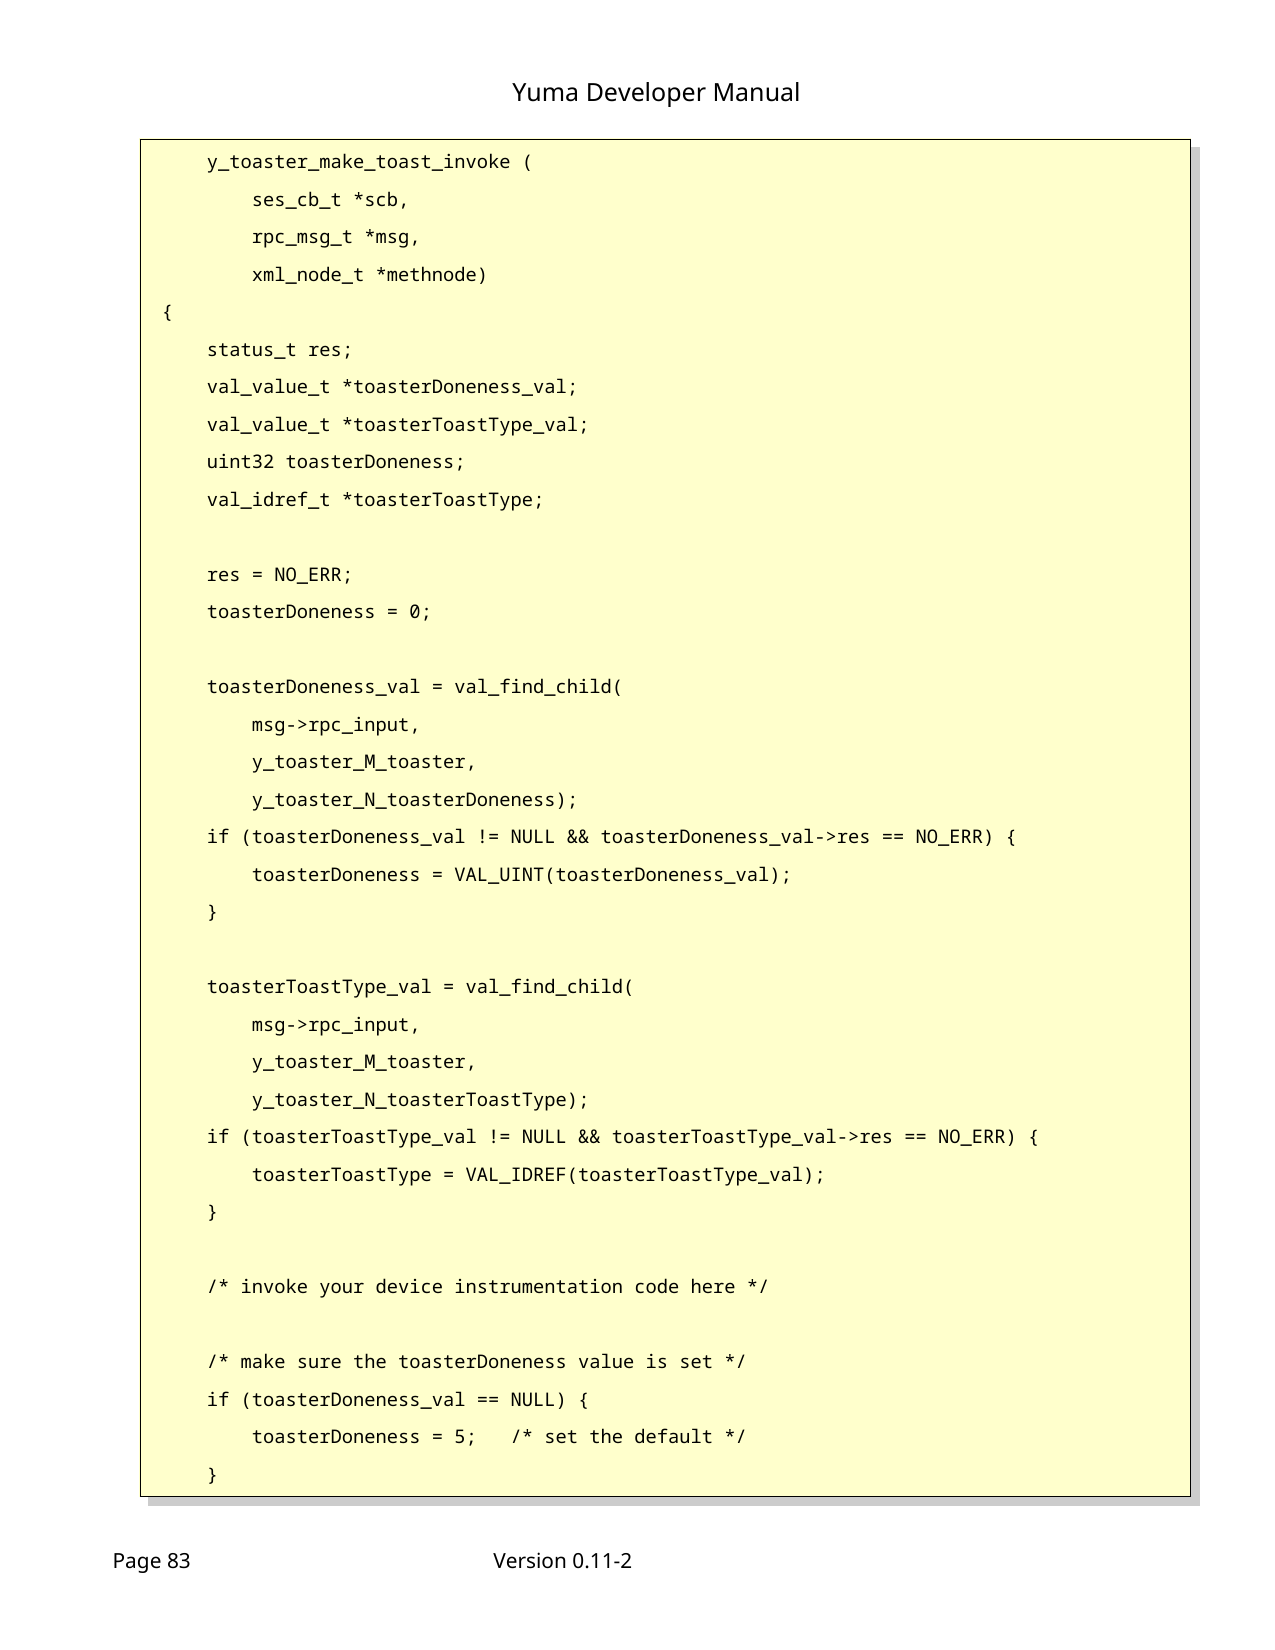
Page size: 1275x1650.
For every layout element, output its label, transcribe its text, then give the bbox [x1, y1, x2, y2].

text /* invoke your device instrumentation code here */ [141, 1263, 1190, 1299]
text val_value_t *toasterToastType_val; [141, 401, 1190, 437]
text res = NO_ERR; [141, 551, 1190, 587]
text if (toasterDoneness_val != NULL && toasterDoneness_val->res == NO_ERR) { [141, 813, 1190, 849]
text val_idref_t *toasterToastType; [141, 476, 1190, 512]
text val_value_t *toasterDoneness_val; [141, 363, 1190, 399]
text msg->rpc_input, [141, 701, 1190, 737]
text toasterDoneness = VAL_UINT(toasterDoneness_val); [141, 851, 1190, 887]
text } [141, 888, 1190, 924]
text y_toaster_M_toaster, [141, 738, 1190, 774]
text status_t res; [141, 326, 1190, 362]
text /* make sure the toasterDoneness value is set */ [141, 1338, 1190, 1374]
text y_toaster_make_toast_invoke ( [141, 140, 1190, 174]
text toasterDoneness = 5; /* set the default */ [141, 1413, 1190, 1449]
text } [141, 1188, 1190, 1224]
text uint32 toasterDoneness; [141, 438, 1190, 474]
text xml_node_t *methnode) [141, 251, 1190, 287]
text rpc_msg_t *msg, [141, 213, 1190, 249]
text msg->rpc_input, [141, 1001, 1190, 1037]
text ses_cb_t *scb, [141, 176, 1190, 212]
text { [141, 288, 1190, 324]
text } [141, 1451, 1190, 1496]
text if (toasterToastType_val != NULL && toasterToastType_val->res == NO_ERR) { [141, 1113, 1190, 1149]
text toasterToastType_val = val_find_child( [141, 963, 1190, 999]
text toasterDoneness_val = val_find_child( [141, 663, 1190, 699]
text if (toasterDoneness_val == NULL) { [141, 1376, 1190, 1412]
text y_toaster_N_toasterDoneness); [141, 776, 1190, 812]
text y_toaster_M_toaster, [141, 1038, 1190, 1074]
text y_toaster_N_toasterToastType); [141, 1076, 1190, 1112]
text toasterDoneness = 0; [141, 588, 1190, 624]
text toasterToastType = VAL_IDREF(toasterToastType_val); [141, 1151, 1190, 1187]
